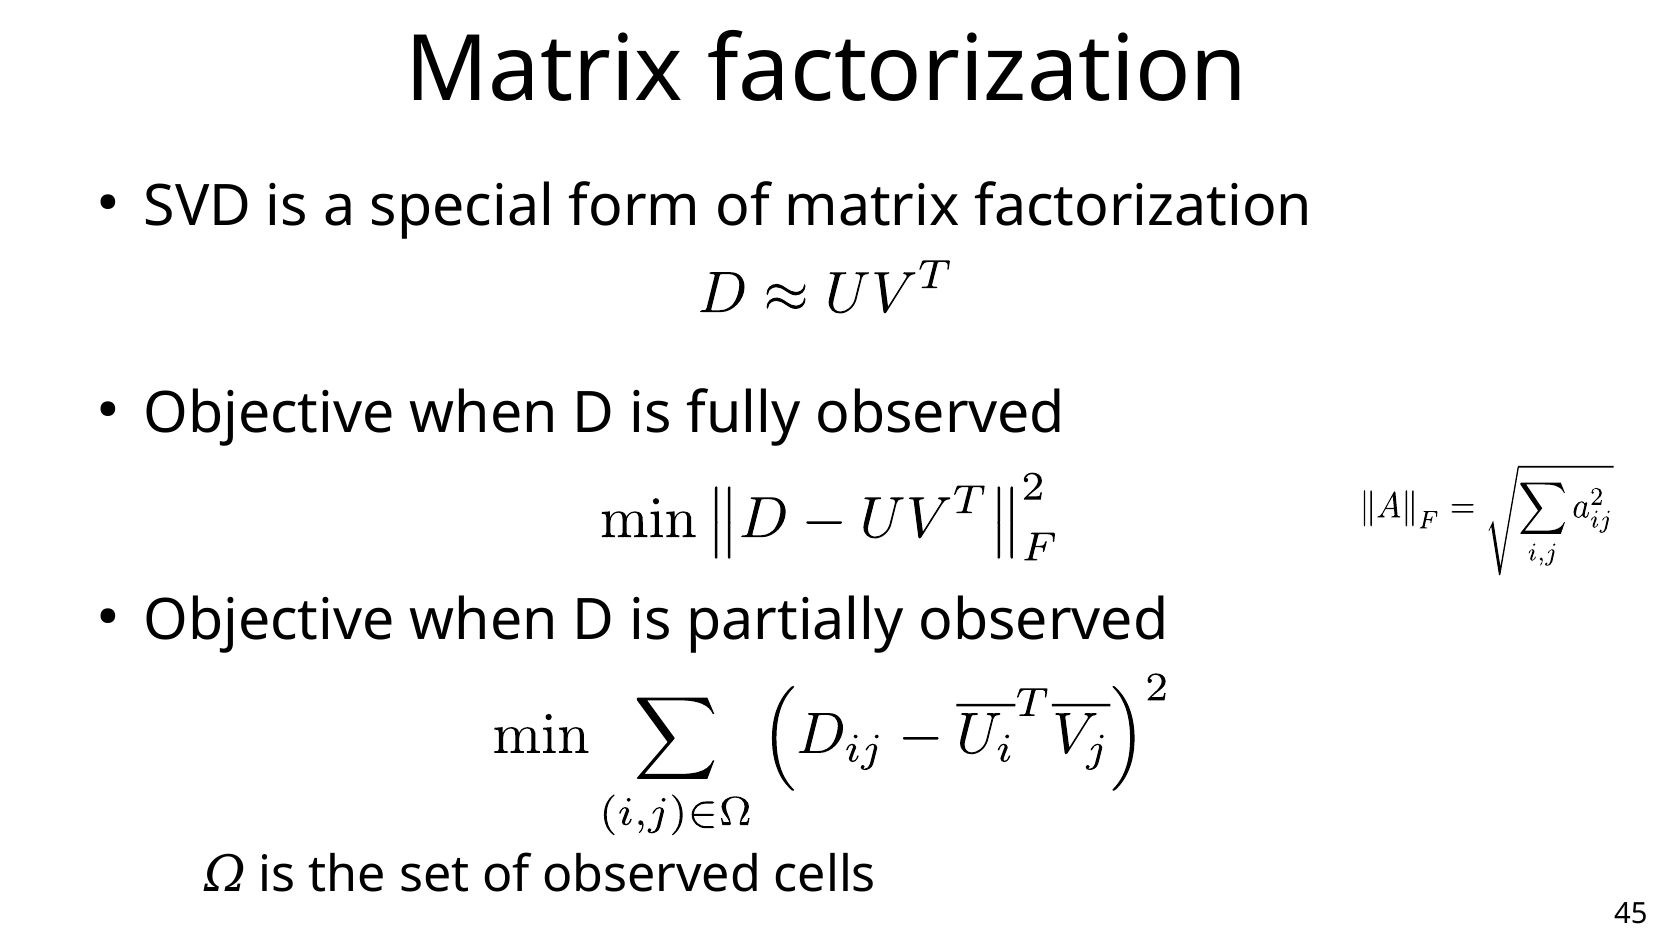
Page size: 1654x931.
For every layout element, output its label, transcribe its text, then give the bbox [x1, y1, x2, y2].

title Matrix factorization [82, 1, 1571, 129]
text_box [599, 472, 1058, 561]
text_box [697, 260, 952, 314]
text_box [1359, 465, 1614, 576]
text_box [492, 673, 1169, 836]
list SVD is a special form of matrix factorization Objective when D is fully observed Objective when D is partially observed Ω is the set of observed cells [82, 164, 1571, 908]
